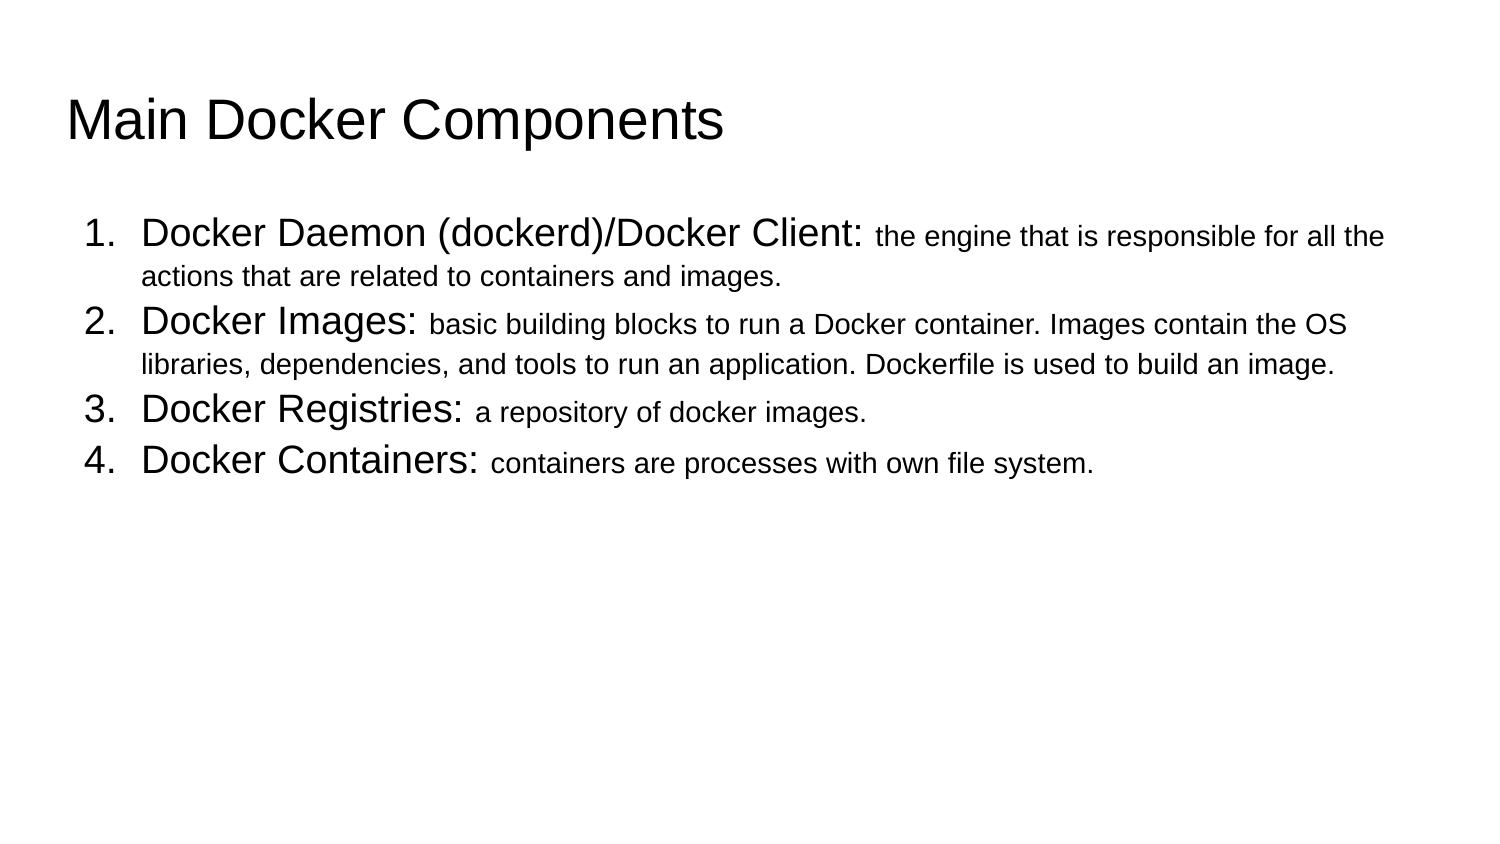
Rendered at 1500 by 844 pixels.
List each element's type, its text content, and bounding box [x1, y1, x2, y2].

title Main Docker Components [51, 72, 1449, 167]
list Docker Daemon (dockerd)/Docker Client: the engine that is responsible for all the actions that are related to containers and images. Docker Images: basic building blocks to run a Docker container. Images contain the OS libraries, dependencies, and tools to run an application. Dockerfile is used to build an image. Docker Registries: a repository of docker images. Docker Containers: containers are processes with own file system. [51, 189, 1449, 750]
